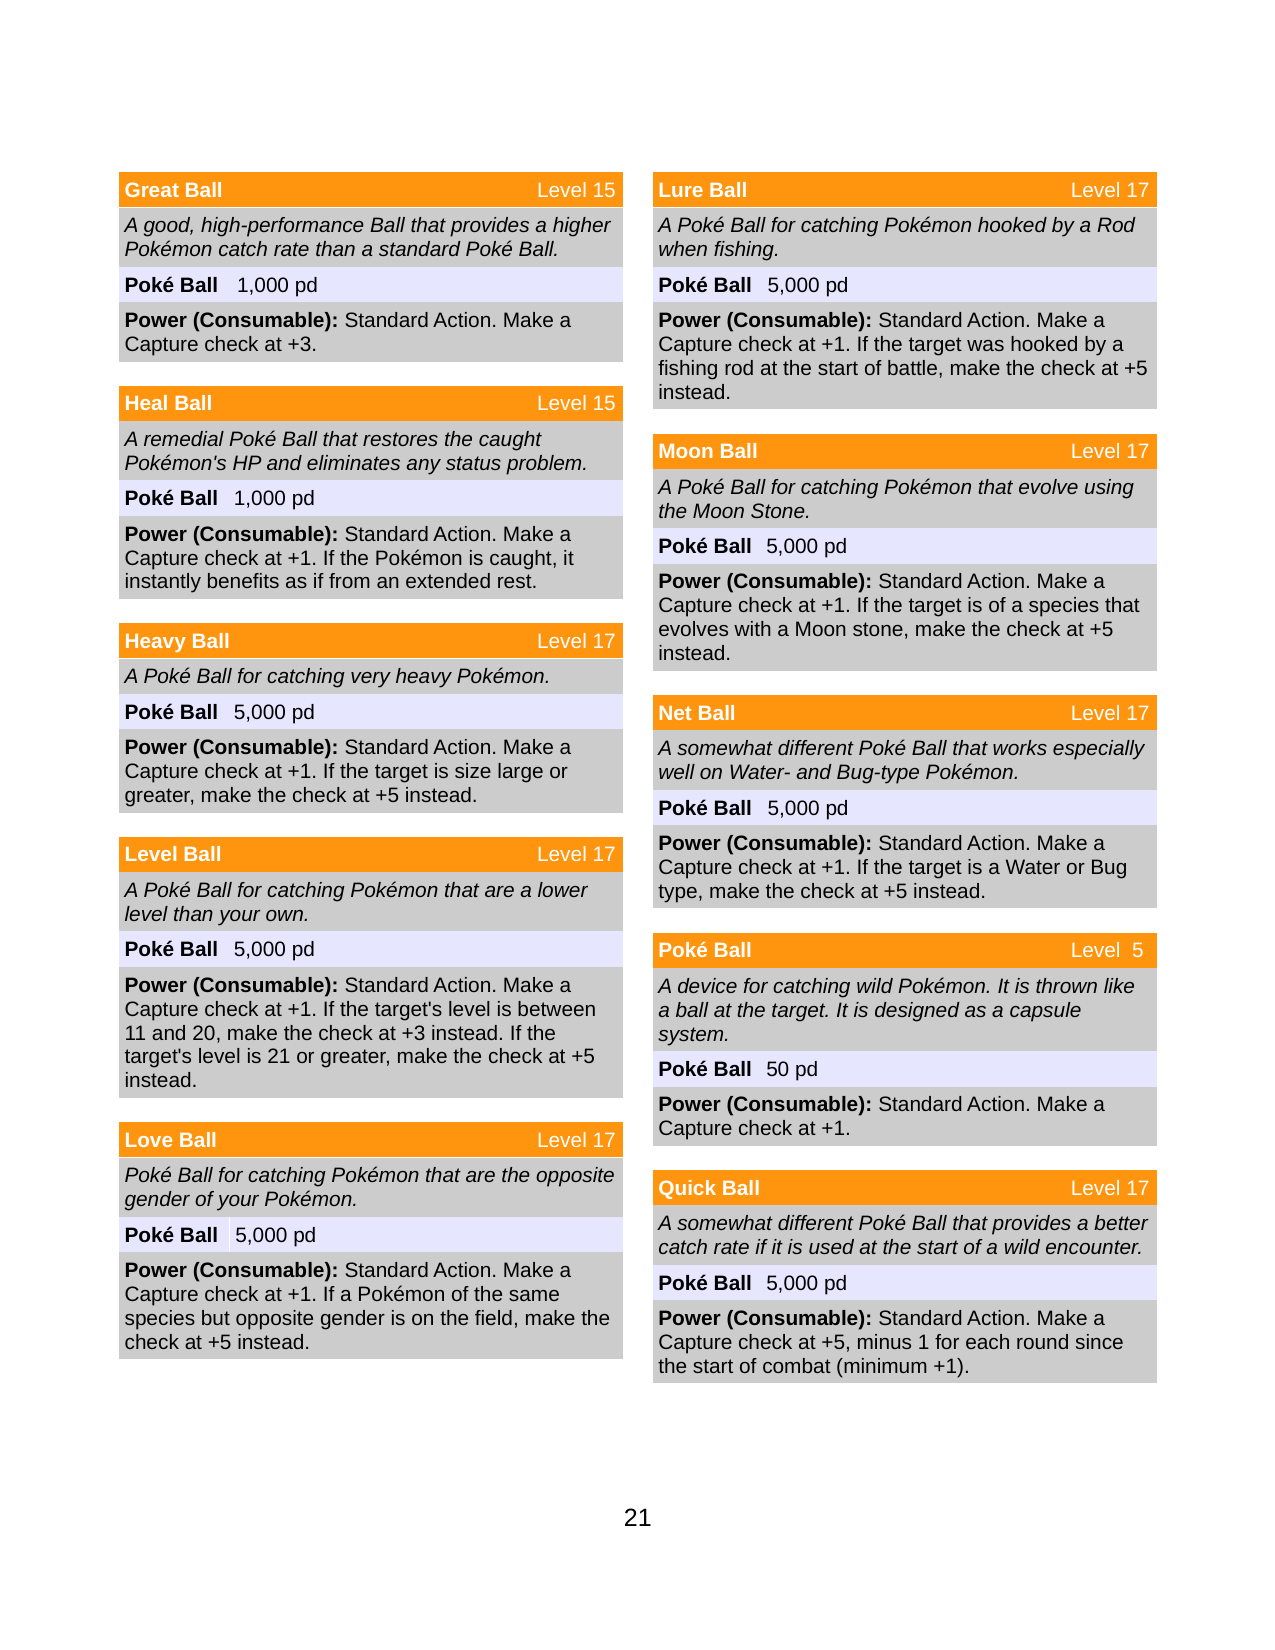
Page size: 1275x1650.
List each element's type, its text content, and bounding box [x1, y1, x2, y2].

table_cell A device for catching wild Pokémon. It is thrown like a ball at the target. It is designed as a capsule system. [653, 968, 1157, 1051]
table_cell 1,000 pd [228, 480, 623, 516]
table_cell Poké Ball [653, 528, 760, 564]
table_cell 50 pd [760, 1051, 1157, 1087]
table_cell 5,000 pd [762, 790, 1157, 825]
table_cell A remedial Poké Ball that restores the caught Pokémon's HP and eliminates any status problem. [119, 421, 623, 480]
table_cell 5,000 pd [762, 267, 1157, 302]
table_cell Power (Consumable): Standard Action. Make a Capture check at +1. If the target's level is between 11 and 20, make the check at +3 instead. If the target's level is 21 or greater, make the check at +5 instead. [119, 967, 623, 1098]
table_header Level 17 [531, 623, 623, 658]
table_cell Power (Consumable): Standard Action. Make a Capture check at +3. [119, 302, 623, 362]
table_cell Poké Ball [119, 1217, 229, 1252]
table_header Level 17 [1065, 434, 1157, 469]
table_cell A Poké Ball for catching Pokémon hooked by a Rod when fishing. [653, 208, 1157, 267]
table_cell A Poké Ball for catching Pokémon that evolve using the Moon Stone. [653, 469, 1157, 528]
table_header Level 17 [1065, 172, 1157, 207]
table_header Level 17 [1065, 695, 1157, 730]
table_header Level 15 [531, 172, 623, 207]
table_cell 5,000 pd [760, 528, 1157, 564]
table_cell Power (Consumable): Standard Action. Make a Capture check at +1. If a Pokémon of the same species but opposite gender is on the field, make the check at +5 instead. [119, 1252, 623, 1359]
table_cell 1,000 pd [231, 267, 623, 302]
table_cell 5,000 pd [228, 694, 623, 729]
table_cell Power (Consumable): Standard Action. Make a Capture check at +5, minus 1 for each round since the start of combat (minimum +1). [653, 1300, 1157, 1383]
table_cell 5,000 pd [228, 931, 623, 967]
table_cell Power (Consumable): Standard Action. Make a Capture check at +1. If the target is of a species that evolves with a Moon stone, make the check at +5 instead. [653, 564, 1157, 671]
table_header Level 17 [531, 1122, 623, 1157]
table_header Net Ball [653, 695, 1065, 730]
table_header Moon Ball [653, 434, 1065, 469]
table_header Level 17 [531, 837, 623, 872]
table_cell Poké Ball for catching Pokémon that are the opposite gender of your Pokémon. [119, 1158, 623, 1217]
table_cell A somewhat different Poké Ball that provides a better catch rate if it is used at the start of a wild encounter. [653, 1205, 1157, 1265]
table_header Love Ball [119, 1122, 531, 1157]
table_header Quick Ball [653, 1170, 1065, 1205]
table_cell Poké Ball [119, 931, 228, 967]
table_cell Poké Ball [119, 694, 228, 729]
table_header Heal Ball [119, 386, 531, 421]
table_header Poké Ball [653, 933, 1065, 968]
table_cell Power (Consumable): Standard Action. Make a Capture check at +1. If the target is a Water or Bug type, make the check at +5 instead. [653, 825, 1157, 908]
table_header Level 5 [1065, 933, 1157, 968]
table_cell Power (Consumable): Standard Action. Make a Capture check at +1. [653, 1087, 1157, 1146]
table_header Great Ball [119, 172, 531, 207]
table_cell Power (Consumable): Standard Action. Make a Capture check at +1. If the target was hooked by a fishing rod at the start of battle, make the check at +5 instead. [653, 302, 1157, 409]
table_header Heavy Ball [119, 623, 531, 658]
table_cell 5,000 pd [230, 1217, 623, 1252]
table_cell 5,000 pd [760, 1265, 1157, 1300]
table_cell A Poké Ball for catching very heavy Pokémon. [119, 659, 623, 694]
table_header Level Ball [119, 837, 531, 872]
table_cell Poké Ball [653, 1265, 760, 1300]
table_cell Poké Ball [119, 480, 228, 516]
table_cell A good, high-performance Ball that provides a higher Pokémon catch rate than a standard Poké Ball. [119, 208, 623, 267]
table_header Lure Ball [653, 172, 1065, 207]
table_cell Power (Consumable): Standard Action. Make a Capture check at +1. If the Pokémon is caught, it instantly benefits as if from an extended rest. [119, 516, 623, 599]
table_cell Poké Ball [653, 790, 762, 825]
table_cell Poké Ball [653, 1051, 760, 1087]
table_cell Poké Ball [119, 267, 231, 302]
table_cell A Poké Ball for catching Pokémon that are a lower level than your own. [119, 872, 623, 931]
table_cell A somewhat different Poké Ball that works especially well on Water- and Bug-type Pokémon. [653, 730, 1157, 790]
table_header Level 17 [1065, 1170, 1157, 1205]
table_cell Poké Ball [653, 267, 762, 302]
table_cell Power (Consumable): Standard Action. Make a Capture check at +1. If the target is size large or greater, make the check at +5 instead. [119, 729, 623, 813]
table_header Level 15 [531, 386, 623, 421]
